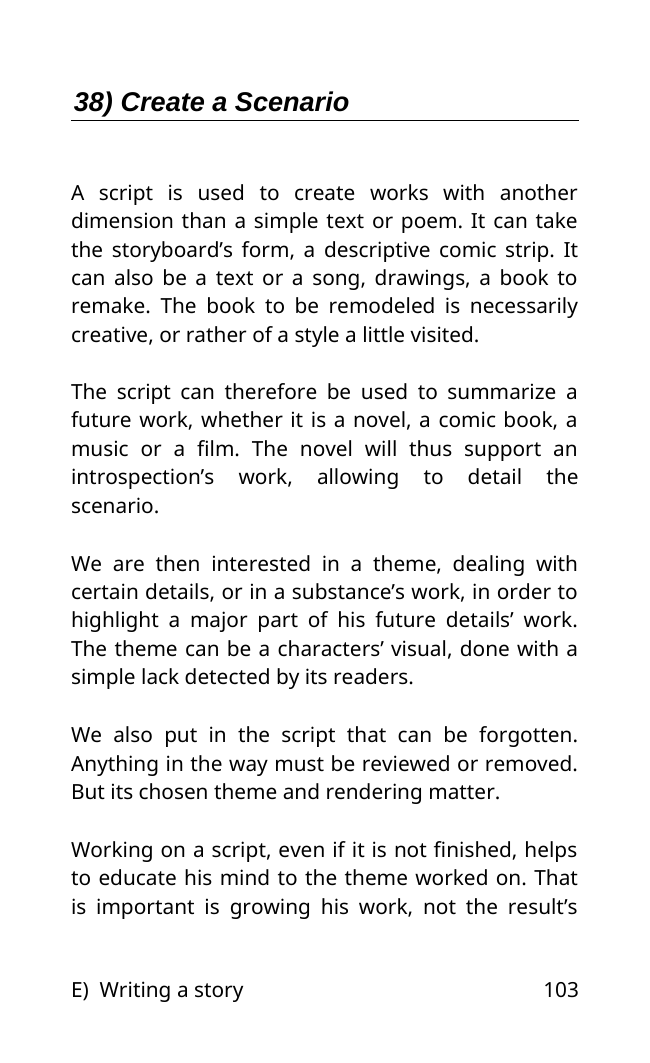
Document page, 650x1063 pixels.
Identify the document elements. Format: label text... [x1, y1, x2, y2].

text Working on a script, even if it is not finished, helps to educate his mind to the theme worked on. That is important is growing his work, not the result’s [71, 835, 579, 920]
text The script can therefore be used to summarize a future work, whether it is a novel, a comic book, a music or a film. The novel will thus support an introspection’s work, allowing to detail the scenario. [71, 377, 579, 519]
text We also put in the script that can be forgotten. Anything in the way must be reviewed or removed. But its chosen theme and rendering matter. [71, 720, 579, 806]
text We are then interested in a theme, dealing with certain details, or in a substance’s work, in order to highlight a major part of his future details’ work. The theme can be a characters’ visual, done with a simple lack detected by its readers. [71, 549, 579, 691]
subtitle Create a Scenario [71, 84, 579, 120]
text A script is used to create works with another dimension than a simple text or poem. It can take the storyboard’s form, a descriptive comic strip. It can also be a text or a song, drawings, a book to remake. The book to be remodeled is necessarily creative, or rather of a style a little visited. [71, 178, 579, 348]
